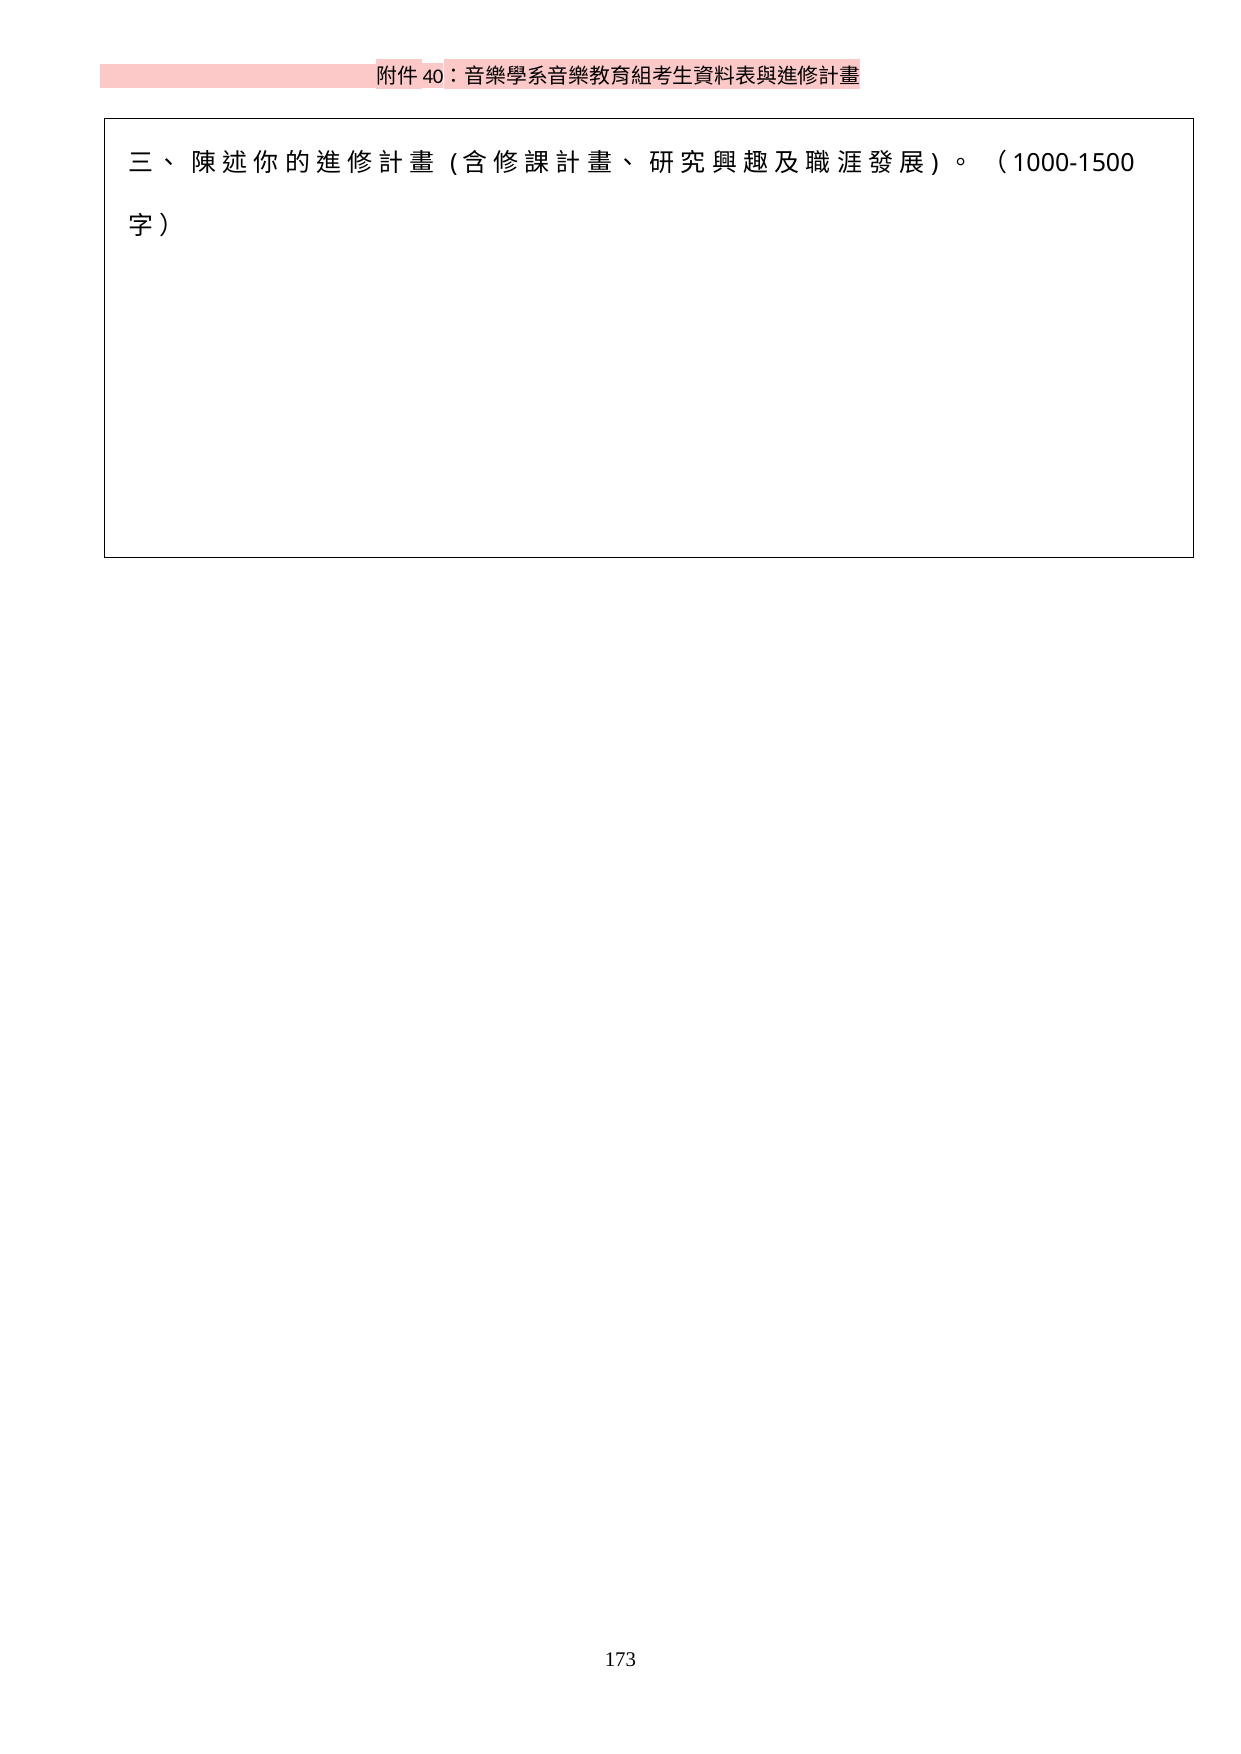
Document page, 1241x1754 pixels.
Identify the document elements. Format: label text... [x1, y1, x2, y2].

table_cell 三、陳述你的進修計畫 (含修課計畫、研究興趣及職涯發展) 。（1000-1500字） [105, 119, 1193, 557]
